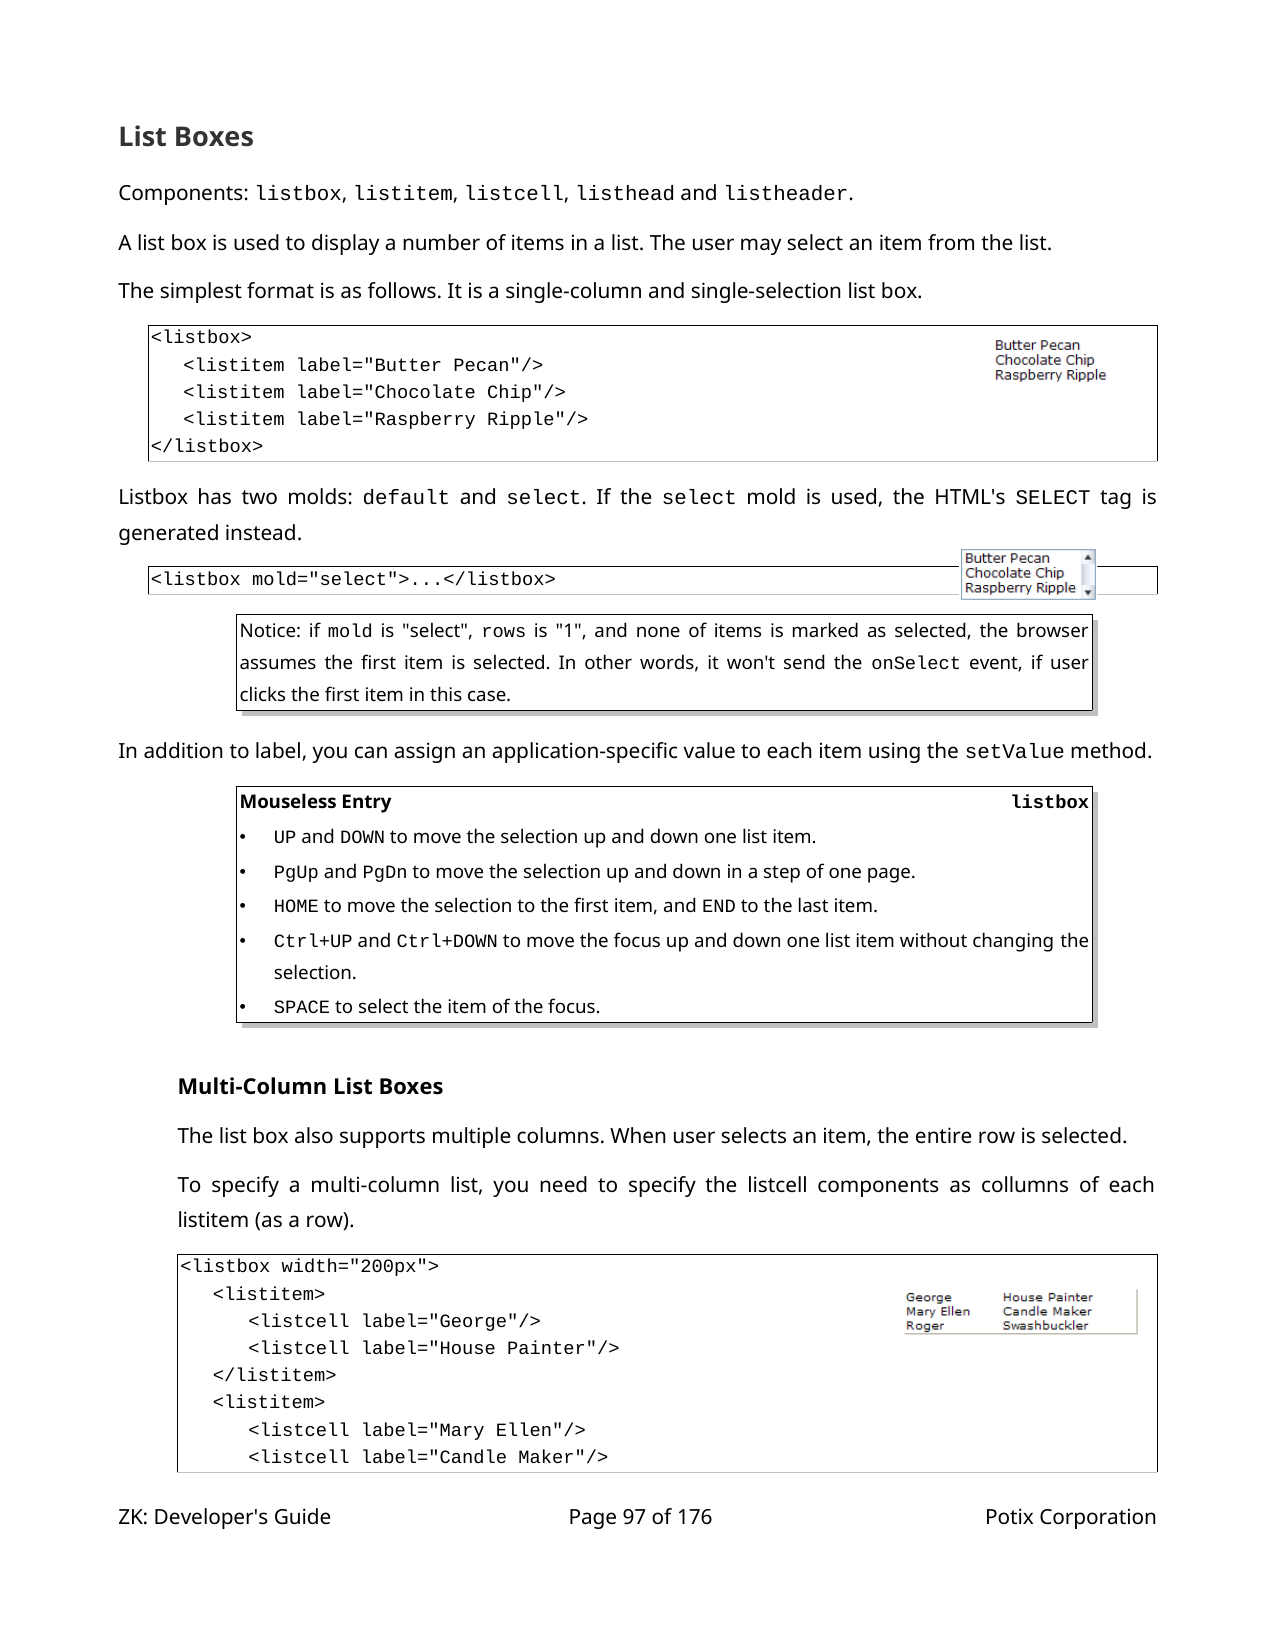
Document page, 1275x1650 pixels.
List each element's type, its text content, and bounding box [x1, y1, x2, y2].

text To specify a multi-column list, you need to specify the listcell components as collumns of each listitem (as a row). [177, 1170, 1157, 1234]
list Ctrl+UP and Ctrl+DOWN to move the focus up and down one list item without changing the selection. [237, 924, 1092, 985]
picture [990, 335, 1118, 385]
text <listcell label="Candle Maker"/> [178, 1445, 1157, 1472]
text <listbox mold="select">...</listbox> [149, 567, 959, 594]
picture [959, 547, 1098, 602]
text </listitem> [178, 1363, 1157, 1387]
text <listitem> [178, 1390, 1157, 1414]
text <listbox> [149, 326, 1157, 350]
list PgUp and PgDn to move the selection up and down in a step of one page. [237, 855, 1092, 884]
text <listcell label="George"/> [178, 1309, 899, 1333]
text <listbox width="200px"> [178, 1255, 1157, 1279]
picture [899, 1287, 1139, 1338]
subtitle Multi-Column List Boxes [177, 1071, 1157, 1101]
text A list box is used to display a number of items in a list. The user may select an item from the list. [118, 228, 1157, 256]
text <listcell label="House Painter"/> [178, 1336, 1157, 1360]
text The list box also supports multiple columns. When user selects an item, the entire row is selected. [177, 1121, 1157, 1150]
text In addition to label, you can assign an application-specific value to each item using the setValue method. [118, 737, 1157, 765]
list SPACE to select the item of the focus. [237, 991, 1092, 1022]
text <listitem label="Chocolate Chip"/> [149, 380, 1157, 404]
subtitle List Boxes [118, 118, 1157, 155]
text Notice: if mold is "select", rows is "1", and none of items is marked as selected, the browser assumes the first item is selected. In other words, it won't send the onSelect event, if user clicks the first item in this case. [237, 615, 1092, 710]
text </listbox> [149, 434, 1157, 461]
text [1118, 353, 1157, 377]
text [1098, 567, 1157, 594]
text <listitem label="Butter Pecan"/> [149, 353, 990, 377]
text <listitem> [178, 1282, 1157, 1306]
text Components: listbox, listitem, listcell, listhead and listheader. [118, 178, 1157, 207]
text Mouseless Entry listbox [237, 787, 1092, 814]
list HOME to move the selection to the first item, and END to the last item. [237, 889, 1092, 918]
list UP and DOWN to move the selection up and down one list item. [237, 820, 1092, 849]
text The simplest format is as follows. It is a single-column and single-selection list box. [118, 277, 1157, 305]
text <listcell label="Mary Ellen"/> [178, 1417, 1157, 1442]
text <listitem label="Raspberry Ripple"/> [149, 407, 1157, 431]
text Listbox has two molds: default and select. If the select mold is used, the HTML's SELECT tag is generated instead. [118, 482, 1157, 546]
